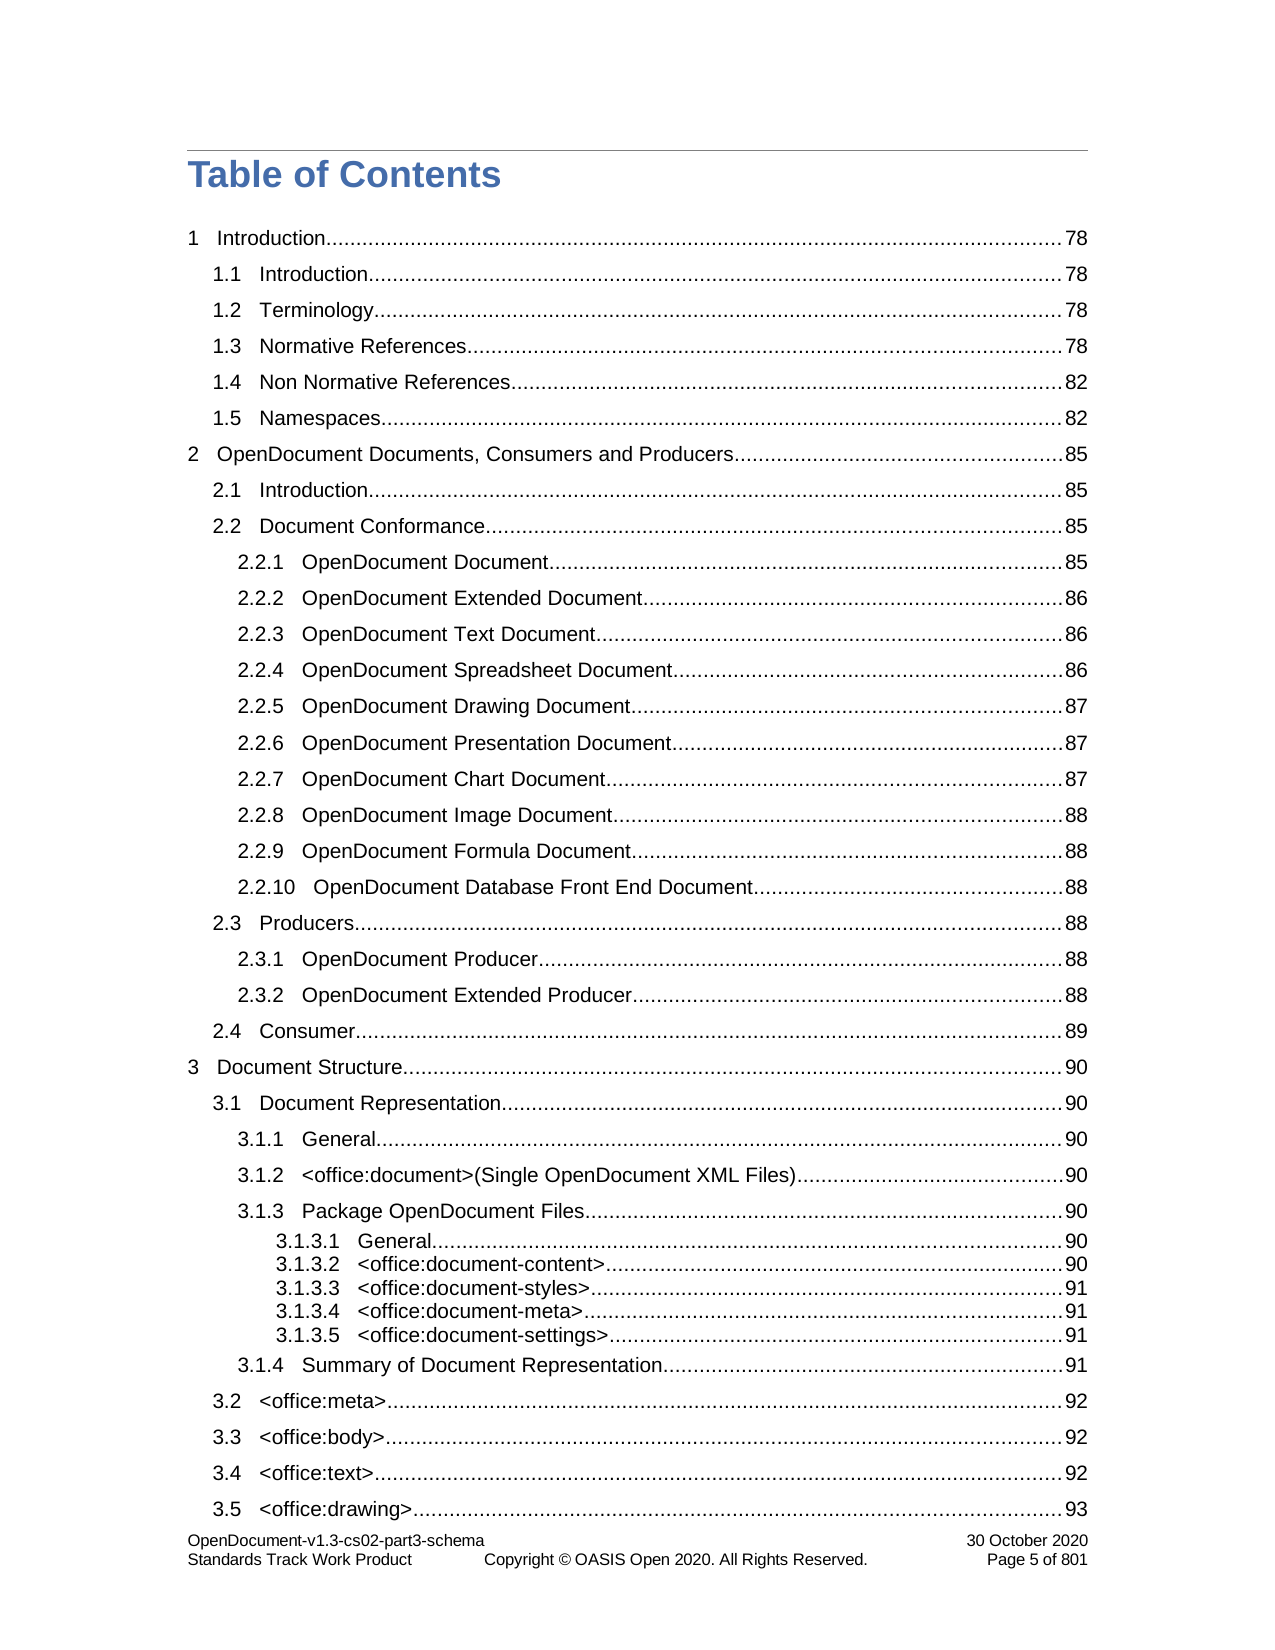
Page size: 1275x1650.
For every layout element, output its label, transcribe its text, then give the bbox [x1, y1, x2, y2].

text 2.1 Introduction 85 [212, 479, 1088, 502]
text 3.1.3.4 <office:document-meta> 91 [276, 1300, 1088, 1323]
text 3.1.3.2 <office:document-content> 90 [276, 1253, 1088, 1276]
text 1.2 Terminology 78 [212, 298, 1088, 322]
text 3.5 <office:drawing> 93 [212, 1497, 1088, 1521]
text 2.2.9 OpenDocument Formula Document 88 [237, 839, 1088, 863]
text 2.4 Consumer 89 [212, 1019, 1088, 1043]
text 3.3 <office:body> 92 [212, 1425, 1088, 1449]
text 1.5 Namespaces 82 [212, 407, 1088, 430]
text 2.3 Producers 88 [212, 911, 1088, 935]
text 3.1.3.5 <office:document-settings> 91 [276, 1323, 1088, 1347]
text 3.1.3.3 <office:document-styles> 91 [276, 1276, 1088, 1300]
text 3.1.3 Package OpenDocument Files 90 [237, 1199, 1088, 1223]
text 2.2.5 OpenDocument Drawing Document 87 [237, 695, 1088, 718]
text 2.2.7 OpenDocument Chart Document 87 [237, 767, 1088, 791]
text 3.4 <office:text> 92 [212, 1461, 1088, 1485]
text 3 Document Structure 90 [187, 1055, 1088, 1079]
text 2.2 Document Conformance 85 [212, 515, 1088, 538]
title Table of Contents [187, 151, 1088, 195]
text 3.1.2 <office:document>(Single OpenDocument XML Files) 90 [237, 1163, 1088, 1187]
text 2.3.1 OpenDocument Producer 88 [237, 947, 1088, 971]
text 3.1 Document Representation 90 [212, 1091, 1088, 1115]
text 2.3.2 OpenDocument Extended Producer 88 [237, 983, 1088, 1007]
text 3.1.3.1 General 90 [276, 1229, 1088, 1253]
text 2.2.3 OpenDocument Text Document 86 [237, 623, 1088, 646]
text 3.1.1 General 90 [237, 1127, 1088, 1151]
text 3.2 <office:meta> 92 [212, 1389, 1088, 1413]
text 2 OpenDocument Documents, Consumers and Producers 85 [187, 443, 1088, 466]
text 3.1.4 Summary of Document Representation 91 [237, 1353, 1088, 1377]
text 2.2.2 OpenDocument Extended Document 86 [237, 587, 1088, 610]
text 1.1 Introduction 78 [212, 262, 1088, 286]
text 2.2.4 OpenDocument Spreadsheet Document 86 [237, 659, 1088, 682]
text 1.4 Non Normative References 82 [212, 371, 1088, 394]
text 1 Introduction 78 [187, 226, 1088, 250]
text 2.2.8 OpenDocument Image Document 88 [237, 803, 1088, 827]
text 2.2.6 OpenDocument Presentation Document 87 [237, 731, 1088, 754]
text 1.3 Normative References 78 [212, 334, 1088, 358]
text 2.2.10 OpenDocument Database Front End Document 88 [237, 875, 1088, 899]
text 2.2.1 OpenDocument Document 85 [237, 551, 1088, 574]
